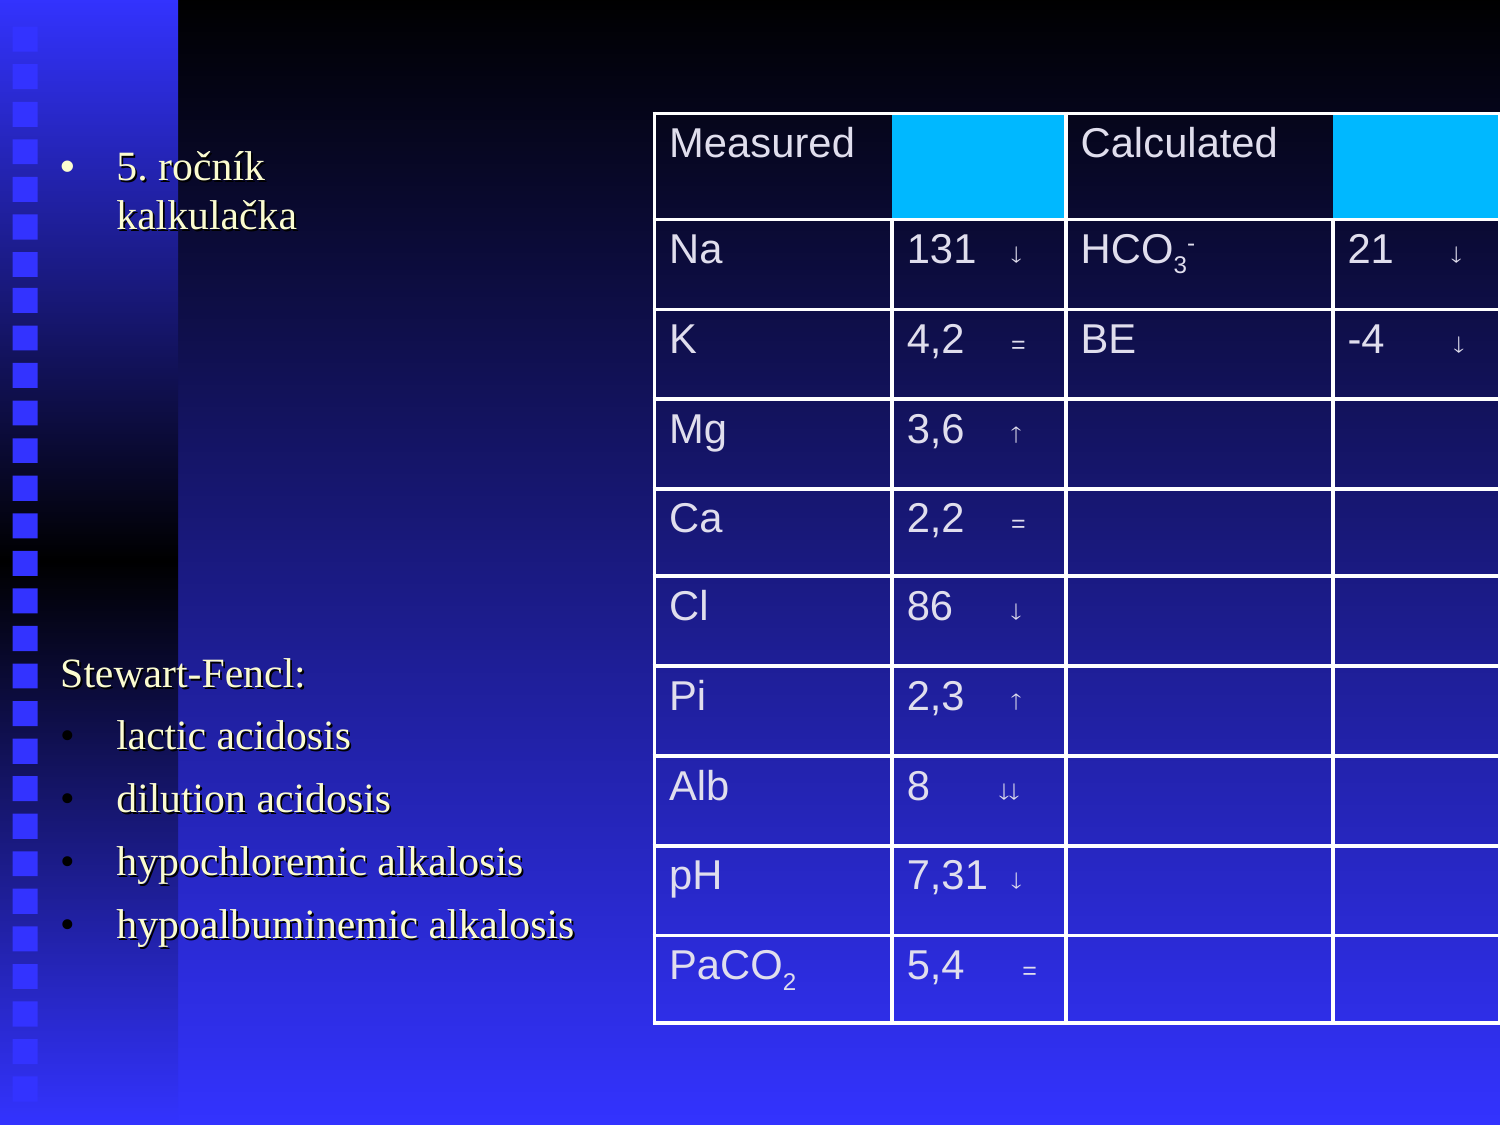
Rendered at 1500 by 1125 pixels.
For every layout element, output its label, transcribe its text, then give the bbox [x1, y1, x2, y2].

table_header Measured [656, 115, 892, 218]
table_cell PaCO2 [656, 937, 890, 1021]
table_cell [1335, 668, 1498, 754]
table_cell [1068, 668, 1331, 754]
table_cell [1335, 401, 1498, 487]
table_cell Cl [656, 578, 890, 664]
table_cell -4  [1335, 311, 1498, 397]
table_cell Na [656, 221, 890, 308]
table_cell 2,3  [894, 668, 1064, 754]
table_cell 8  [894, 758, 1064, 844]
table_cell 131  [894, 221, 1064, 308]
table_cell 7,31  [894, 848, 1064, 934]
table_cell Ca [656, 491, 890, 574]
table_cell BE [1068, 311, 1331, 397]
table_cell [1068, 401, 1331, 487]
table_header [1333, 115, 1498, 218]
table_cell [1068, 578, 1331, 664]
table_cell Pi [656, 668, 890, 754]
table_cell 4,2 = [894, 311, 1064, 397]
table_cell K [656, 311, 890, 397]
table_cell [1335, 578, 1498, 664]
table_cell [1335, 491, 1498, 574]
table_cell [1335, 848, 1498, 934]
table_cell 2,2 = [894, 491, 1064, 574]
table_cell 3,6  [894, 401, 1064, 487]
table_header [892, 115, 1064, 218]
table_cell Alb [656, 758, 890, 844]
table_cell [1335, 937, 1498, 1021]
table_cell 21  [1335, 221, 1498, 308]
table_cell HCO3- [1068, 221, 1331, 308]
table_cell 86  [894, 578, 1064, 664]
table_cell [1068, 491, 1331, 574]
table_cell pH [656, 848, 890, 934]
table_cell Mg [656, 401, 890, 487]
table_cell [1068, 937, 1331, 1021]
table_header Calculated [1068, 115, 1333, 218]
table_cell [1068, 848, 1331, 934]
table_cell [1335, 758, 1498, 844]
table_cell 5,4 = [894, 937, 1064, 1021]
table_cell [1068, 758, 1331, 844]
list 5. ročník kalkulačka Stewart-Fencl: lactic acidosis dilution acidosis hypochloremic alkalosis hypoalbuminemic alkalosis [45, 133, 590, 964]
